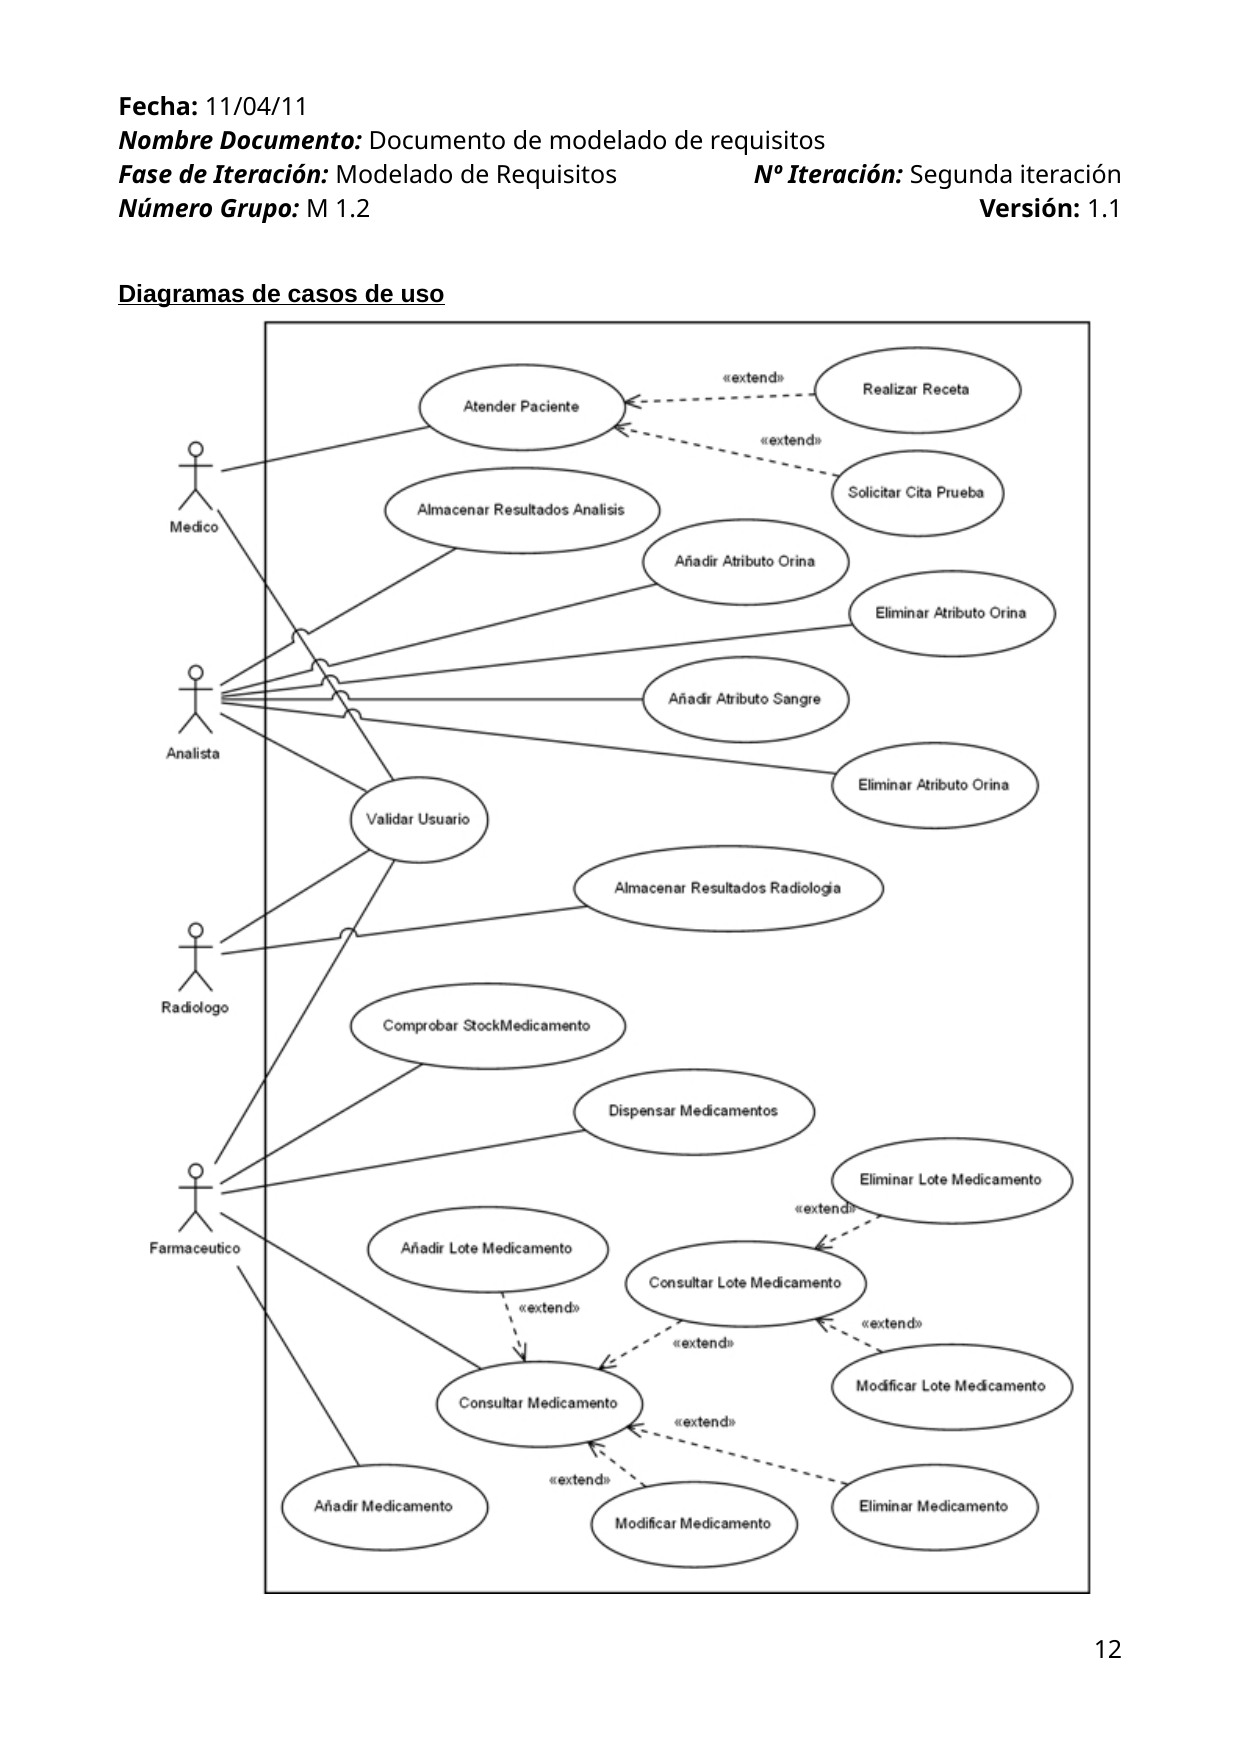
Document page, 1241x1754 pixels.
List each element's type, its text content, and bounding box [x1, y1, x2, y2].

picture [149, 320, 1091, 1594]
subtitle Diagramas de casos de uso [118, 279, 1122, 308]
